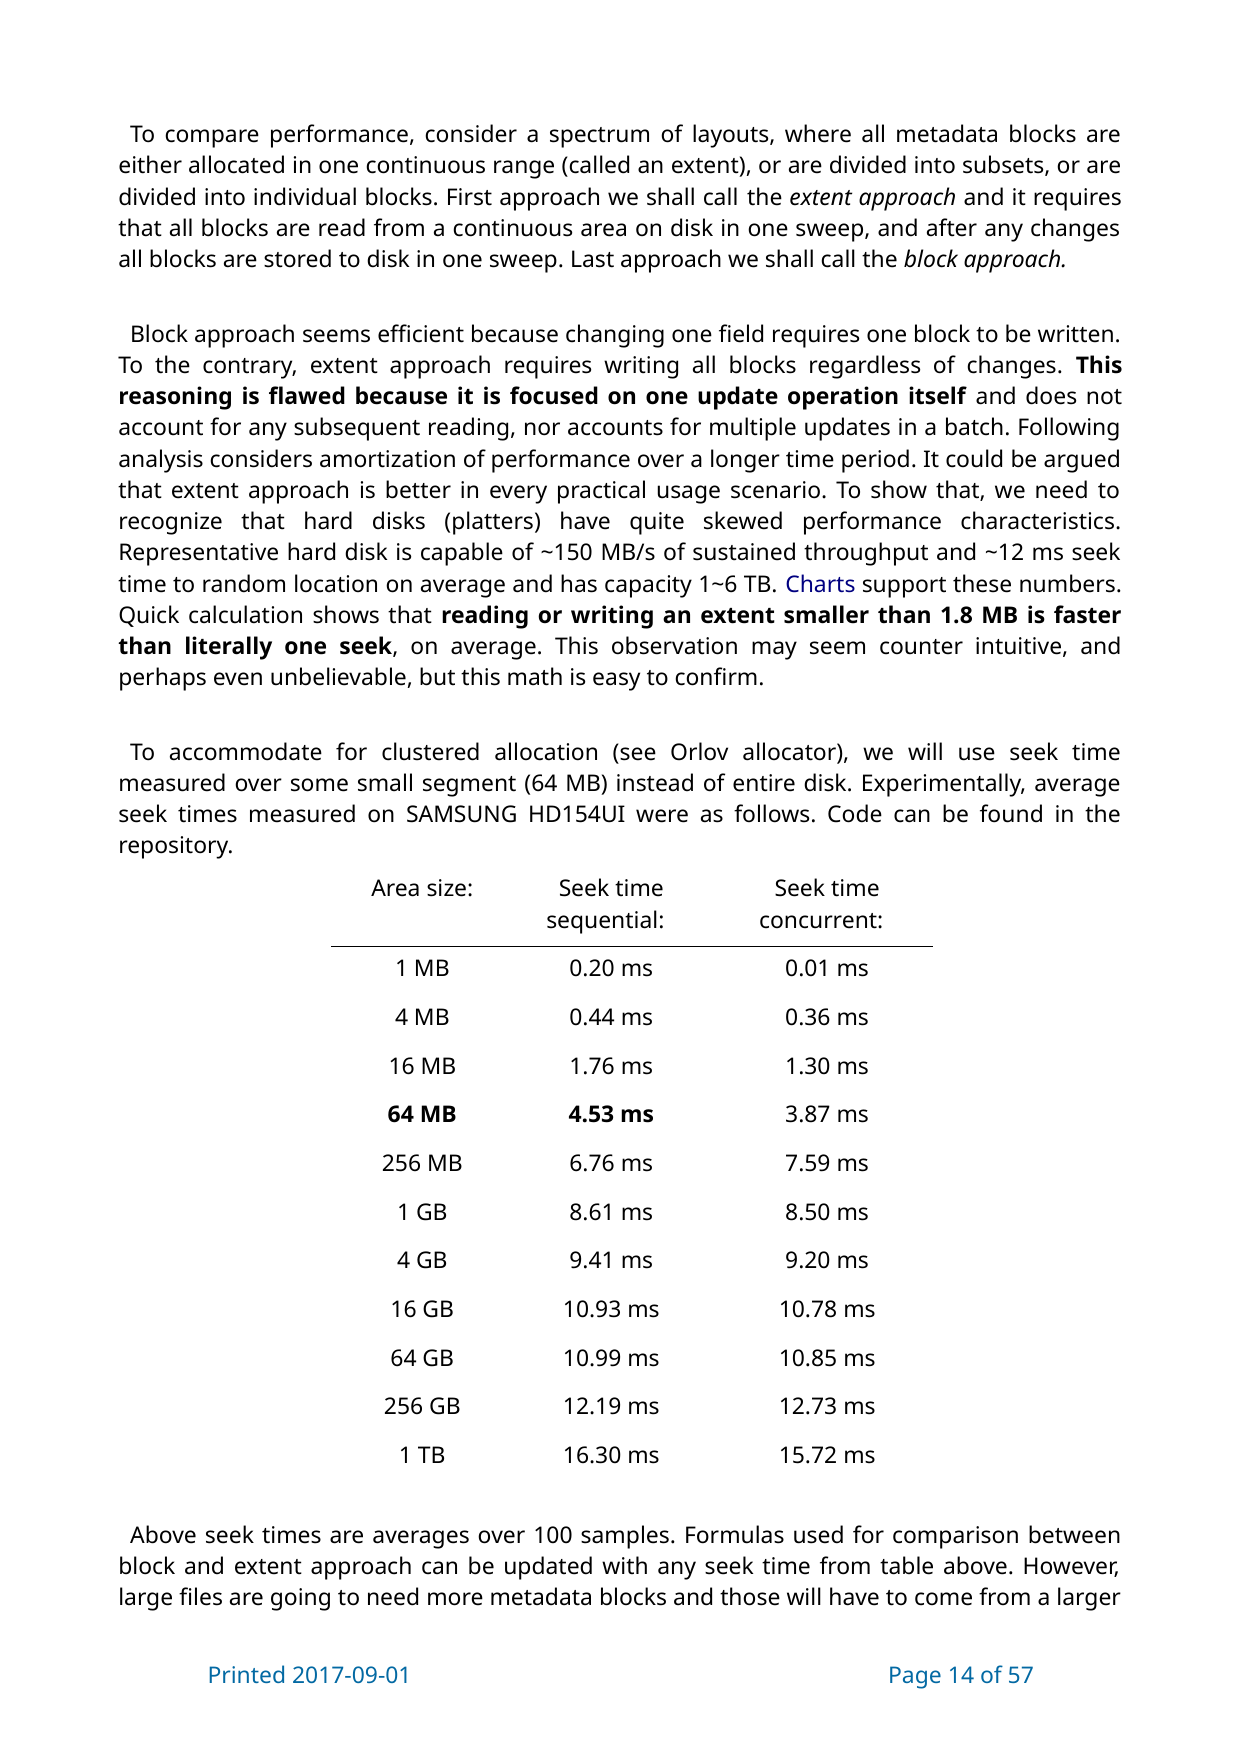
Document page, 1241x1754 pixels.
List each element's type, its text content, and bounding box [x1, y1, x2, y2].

text To accommodate for clustered allocation (see Orlov allocator), we will use seek time measured over some small segment (64 MB) instead of entire disk. Experimentally, average seek times measured on SAMSUNG HD154UI were as follows. Code can be found in the repository. [118, 736, 1122, 861]
table_cell 4 GB [331, 1239, 501, 1287]
table_cell 0.20 ms [501, 947, 709, 995]
table_cell [118, 946, 331, 995]
table_cell [933, 1287, 1122, 1336]
table_cell 3.87 ms [709, 1093, 933, 1141]
table_cell 10.99 ms [501, 1336, 709, 1384]
table_cell [118, 1044, 331, 1092]
table_cell 4.53 ms [501, 1093, 709, 1141]
text Above seek times are averages over 100 samples. Formulas used for comparison between block and extent approach can be updated with any seek time from table above. However, large files are going to need more metadata blocks and those will have to come from a larger [118, 1519, 1122, 1613]
table_cell 4 MB [331, 995, 501, 1044]
table_cell [118, 1287, 331, 1336]
table_cell 9.20 ms [709, 1239, 933, 1287]
table_cell 10.93 ms [501, 1287, 709, 1336]
table_cell [118, 1093, 331, 1141]
table_cell [933, 1336, 1122, 1384]
table_cell 7.59 ms [709, 1141, 933, 1190]
table_cell [118, 1433, 331, 1482]
table_cell [118, 995, 331, 1044]
table_cell 0.01 ms [709, 947, 933, 995]
table_cell [933, 995, 1122, 1044]
table_cell 12.73 ms [709, 1384, 933, 1433]
table_cell 8.61 ms [501, 1190, 709, 1238]
table_cell 256 GB [331, 1384, 501, 1433]
table_cell [933, 1433, 1122, 1482]
table_cell 1 TB [331, 1433, 501, 1482]
table_cell [933, 1190, 1122, 1238]
table_cell [933, 946, 1122, 995]
table_cell [118, 1384, 331, 1433]
table_cell 1 MB [331, 947, 501, 995]
text Block approach seems efficient because changing one field requires one block to be written. To the contrary, extent approach requires writing all blocks regardless of changes. This reasoning is flawed because it is focused on one update operation itself and does not account for any subsequent reading, nor accounts for multiple updates in a batch. Following analysis considers amortization of performance over a longer time period. It could be argued that extent approach is better in every practical usage scenario. To show that, we need to recognize that hard disks (platters) have quite skewed performance characteristics. Representative hard disk is capable of ~150 MB/s of sustained throughput and ~12 ms seek time to random location on average and has capacity 1~6 TB. Charts support these numbers. Quick calculation shows that reading or writing an extent smaller than 1.8 MB is faster than literally one seek, on average. This observation may seem counter intuitive, and perhaps even unbelievable, but this math is easy to confirm. [118, 317, 1122, 692]
table_cell 64 MB [331, 1093, 501, 1141]
table_cell [118, 1190, 331, 1238]
table_cell 8.50 ms [709, 1190, 933, 1238]
table_cell 10.85 ms [709, 1336, 933, 1384]
table_header Seek time concurrent: [709, 867, 933, 946]
table_cell 1.30 ms [709, 1044, 933, 1092]
table_cell 64 GB [331, 1336, 501, 1384]
table_cell [118, 1141, 331, 1190]
table_header Seek time sequential: [501, 867, 709, 946]
table_header Area size: [331, 867, 501, 946]
table_cell [118, 1239, 331, 1287]
table_cell 9.41 ms [501, 1239, 709, 1287]
table_cell 1.76 ms [501, 1044, 709, 1092]
table_cell [933, 1384, 1122, 1433]
table_header [118, 867, 331, 946]
table_cell [118, 1336, 331, 1384]
table_cell [933, 1141, 1122, 1190]
table_cell 16 GB [331, 1287, 501, 1336]
table_header [933, 867, 1122, 946]
table_cell [933, 1044, 1122, 1092]
text To compare performance, consider a spectrum of layouts, where all metadata blocks are either allocated in one continuous range (called an extent), or are divided into subsets, or are divided into individual blocks. First approach we shall call the extent approach and it requires that all blocks are read from a continuous area on disk in one sweep, and after any changes all blocks are stored to disk in one sweep. Last approach we shall call the block approach. [118, 118, 1122, 274]
table_cell 10.78 ms [709, 1287, 933, 1336]
table_cell 12.19 ms [501, 1384, 709, 1433]
table_cell 16 MB [331, 1044, 501, 1092]
table_cell 16.30 ms [501, 1433, 709, 1482]
table_cell 15.72 ms [709, 1433, 933, 1482]
table_cell 256 MB [331, 1141, 501, 1190]
table_cell [933, 1239, 1122, 1287]
table_cell 1 GB [331, 1190, 501, 1238]
table_cell 0.44 ms [501, 995, 709, 1044]
table_cell 6.76 ms [501, 1141, 709, 1190]
table_cell [933, 1093, 1122, 1141]
table_cell 0.36 ms [709, 995, 933, 1044]
